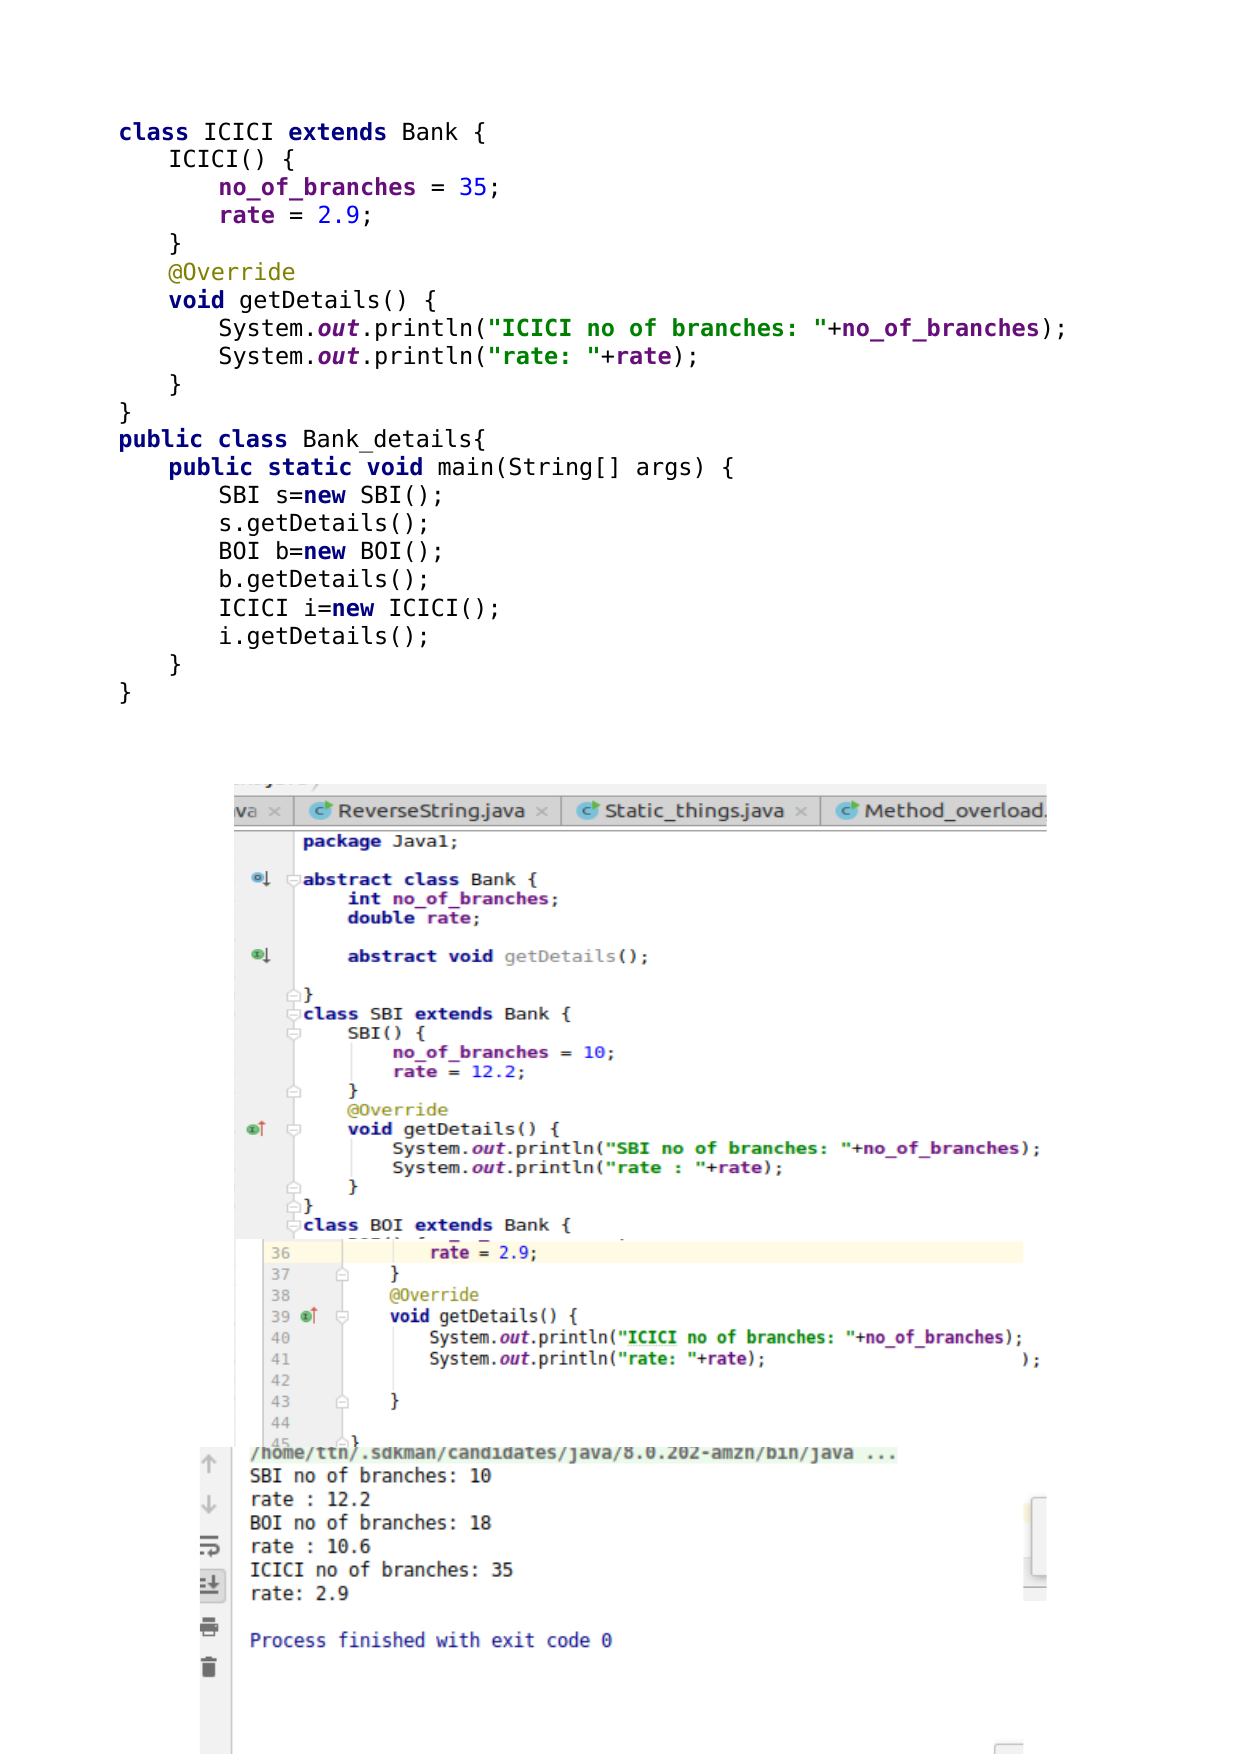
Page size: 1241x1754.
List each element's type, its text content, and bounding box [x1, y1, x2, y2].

text public static void main(String[] args) { [118, 453, 1122, 482]
text } [118, 371, 1122, 399]
text BOI b=new BOI(); [118, 538, 1122, 566]
text } [118, 399, 1122, 426]
text no_of_branches = 35; [118, 174, 1122, 202]
text s.getDetails(); [118, 510, 1122, 538]
text ICICI() { [118, 146, 1122, 174]
text b.getDetails(); [118, 566, 1122, 594]
text @Override [118, 258, 1122, 286]
text SBI s=new SBI(); [118, 482, 1122, 510]
text i.getDetails(); [118, 622, 1122, 650]
text rate = 2.9; [118, 202, 1122, 230]
text } [118, 678, 1122, 706]
text class ICICI extends Bank { [118, 118, 1122, 146]
text } [118, 230, 1122, 258]
text ICICI i=new ICICI(); [118, 594, 1122, 622]
text void getDetails() { [118, 286, 1122, 314]
text public class Bank_details{ [118, 426, 1122, 453]
text System.out.println("ICICI no of branches: "+no_of_branches); [118, 314, 1122, 342]
text System.out.println("rate: "+rate); [118, 342, 1122, 371]
text } [118, 650, 1122, 678]
picture [199, 784, 1047, 1754]
